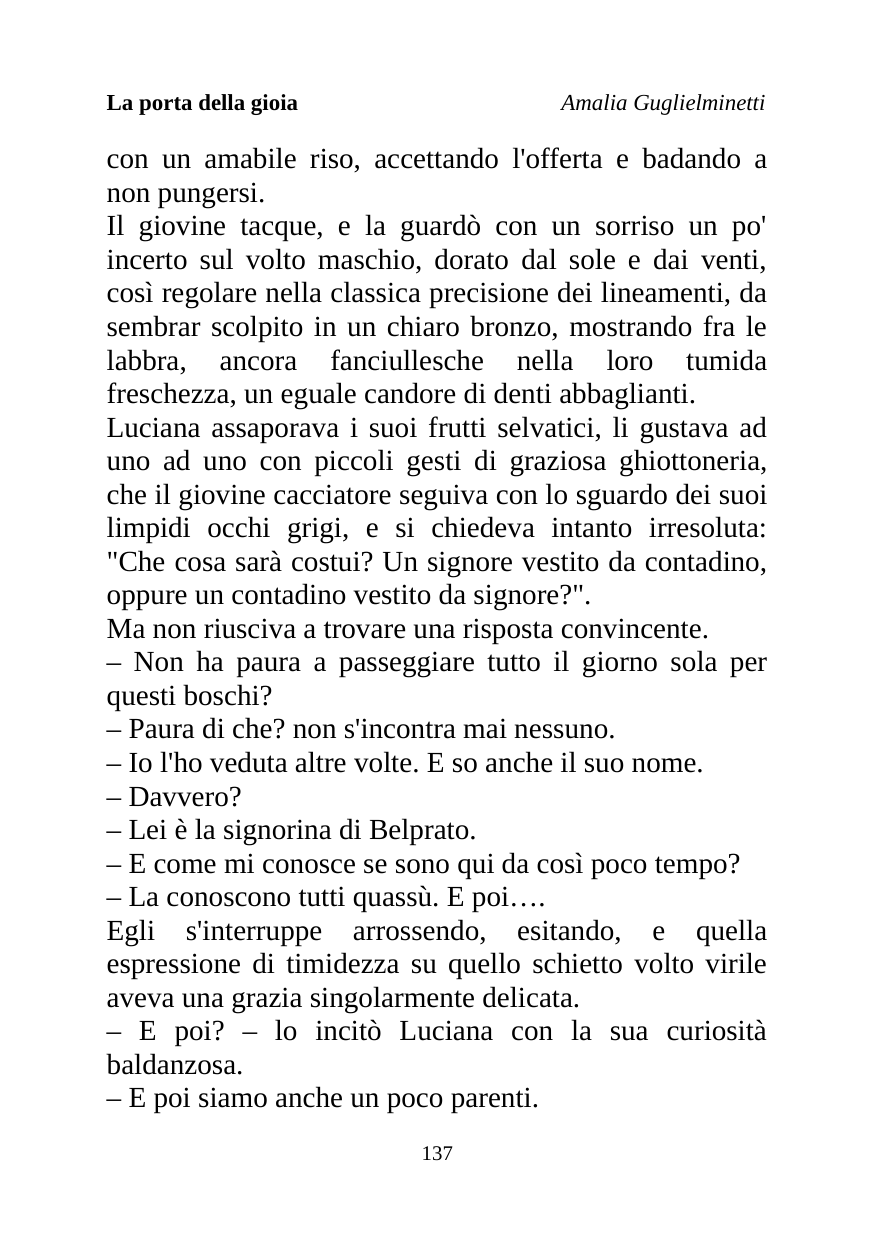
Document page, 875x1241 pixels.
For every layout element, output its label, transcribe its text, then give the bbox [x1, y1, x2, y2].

text – Davvero? [106, 779, 768, 812]
text – E poi? – lo incitò Luciana con la sua curiosità baldanzosa. [106, 1013, 768, 1081]
text – La conoscono tutti quassù. E poi…. [106, 879, 768, 913]
text con un amabile riso, accettando l'offerta e badando a non pungersi. [106, 141, 768, 208]
text Luciana assaporava i suoi frutti selvatici, li gustava ad uno ad uno con piccoli gesti di graziosa ghiottoneria, che il giovine cacciatore seguiva con lo sguardo dei suoi limpidi occhi grigi, e si chiedeva intanto irresoluta: "Che cosa sarà costui? Un signore vestito da contadino, oppure un contadino vestito da signore?". [106, 410, 768, 611]
text Ma non riusciva a trovare una risposta convincente. [106, 611, 768, 644]
text – Non ha paura a passeggiare tutto il giorno sola per questi boschi? [106, 644, 768, 712]
text – E poi siamo anche un poco parenti. [106, 1081, 768, 1114]
text – Io l'ho veduta altre volte. E so anche il suo nome. [106, 745, 768, 779]
text Il giovine tacque, e la guardò con un sorriso un po' incerto sul volto maschio, dorato dal sole e dai venti, così regolare nella classica precisione dei lineamenti, da sembrar scolpito in un chiaro bronzo, mostrando fra le labbra, ancora fanciullesche nella loro tumida freschezza, un eguale candore di denti abbaglianti. [106, 208, 768, 410]
text – E come mi conosce se sono qui da così poco tempo? [106, 846, 768, 879]
text – Lei è la signorina di Belprato. [106, 812, 768, 846]
text – Paura di che? non s'incontra mai nessuno. [106, 712, 768, 745]
text Egli s'interruppe arrossendo, esitando, e quella espressione di timidezza su quello schietto volto virile aveva una grazia singolarmente delicata. [106, 913, 768, 1013]
